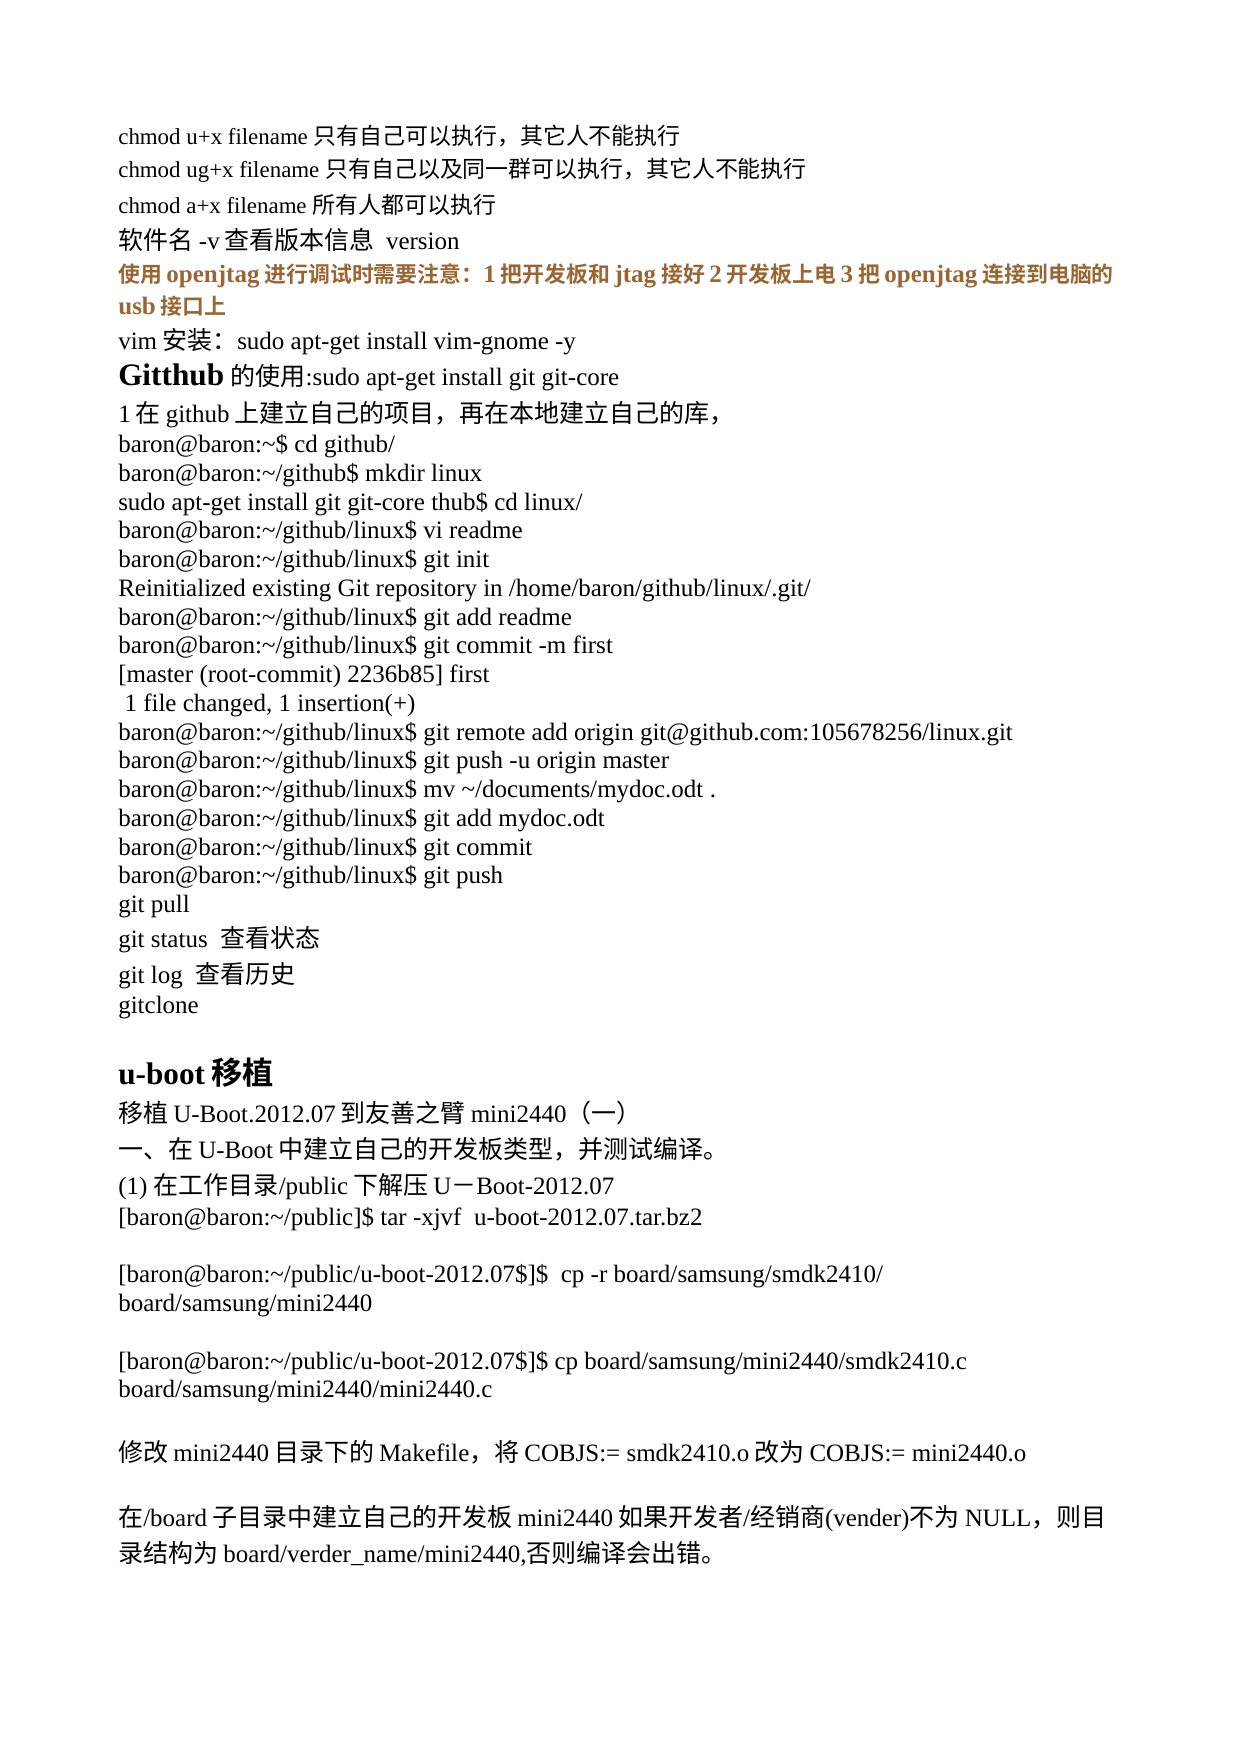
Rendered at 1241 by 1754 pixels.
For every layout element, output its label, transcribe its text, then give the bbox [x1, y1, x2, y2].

text git log 查看历史 [118, 954, 1122, 991]
text [baron@baron:~/public]$ tar -xjvf u-boot-2012.07.tar.bz2 [118, 1202, 1122, 1231]
text Gitthub的使用:sudo apt-get install git git-core [118, 357, 1122, 393]
text 移植U-Boot.2012.07到友善之臂mini2440（一） [118, 1093, 1122, 1129]
text vim安装：sudo apt-get install vim-gnome -y [118, 320, 1122, 357]
text 软件名 -v查看版本信息 version [118, 221, 1122, 257]
text sudo apt-get install git git-core thub$ cd linux/ [118, 487, 1122, 516]
text (1) 在工作目录/public下解压U－Boot-2012.07 [118, 1166, 1122, 1202]
text chmod u+x filename 只有自己可以执行，其它人不能执行 [118, 118, 1122, 151]
text baron@baron:~$ cd github/ [118, 429, 1122, 458]
text [baron@baron:~/public/u-boot-2012.07$]$ cp -r board/samsung/smdk2410/ board/samsung/mini2440 [118, 1259, 1122, 1317]
text Reinitialized existing Git repository in /home/baron/github/linux/.git/ [118, 573, 1122, 602]
text u-boot移植 [118, 1048, 1122, 1093]
text baron@baron:~/github/linux$ git add mydoc.odt [118, 803, 1122, 832]
text git pull [118, 889, 1122, 918]
text baron@baron:~/github/linux$ git commit [118, 832, 1122, 861]
text baron@baron:~/github$ mkdir linux [118, 458, 1122, 487]
text chmod a+x filename 所有人都可以执行 [118, 184, 1122, 221]
text 1在github上建立自己的项目，再在本地建立自己的库， [118, 393, 1122, 429]
text baron@baron:~/github/linux$ mv ~/documents/mydoc.odt . [118, 774, 1122, 803]
text baron@baron:~/github/linux$ git push -u origin master [118, 746, 1122, 774]
text 使用openjtag进行调试时需要注意：1把开发板和jtag接好2开发板上电3把openjtag连接到电脑的usb接口上 [118, 257, 1122, 320]
text 在/board子目录中建立自己的开发板mini2440如果开发者/经销商(vender)不为NULL，则目录结构为board/verder_name/mini2440,否则编译会出错。 [118, 1497, 1122, 1569]
text baron@baron:~/github/linux$ git push [118, 861, 1122, 889]
text [master (root-commit) 2236b85] first [118, 659, 1122, 688]
text [baron@baron:~/public/u-boot-2012.07$]$ cp board/samsung/mini2440/smdk2410.c board/samsung/mini2440/mini2440.c [118, 1346, 1122, 1403]
text git status 查看状态 [118, 918, 1122, 954]
text baron@baron:~/github/linux$ vi readme [118, 516, 1122, 544]
text baron@baron:~/github/linux$ git remote add origin git@github.com:105678256/linux.git [118, 717, 1122, 746]
text 1 file changed, 1 insertion(+) [118, 688, 1122, 717]
text chmod ug+x filename 只有自己以及同一群可以执行，其它人不能执行 [118, 151, 1122, 184]
text baron@baron:~/github/linux$ git commit -m first [118, 631, 1122, 659]
text baron@baron:~/github/linux$ git add readme [118, 602, 1122, 631]
text gitclone [118, 991, 1122, 1019]
text 修改mini2440目录下的Makefile，将COBJS:= smdk2410.o改为COBJS:= mini2440.o [118, 1432, 1122, 1468]
text baron@baron:~/github/linux$ git init [118, 544, 1122, 573]
text 一、在U-Boot中建立自己的开发板类型，并测试编译。 [118, 1129, 1122, 1166]
